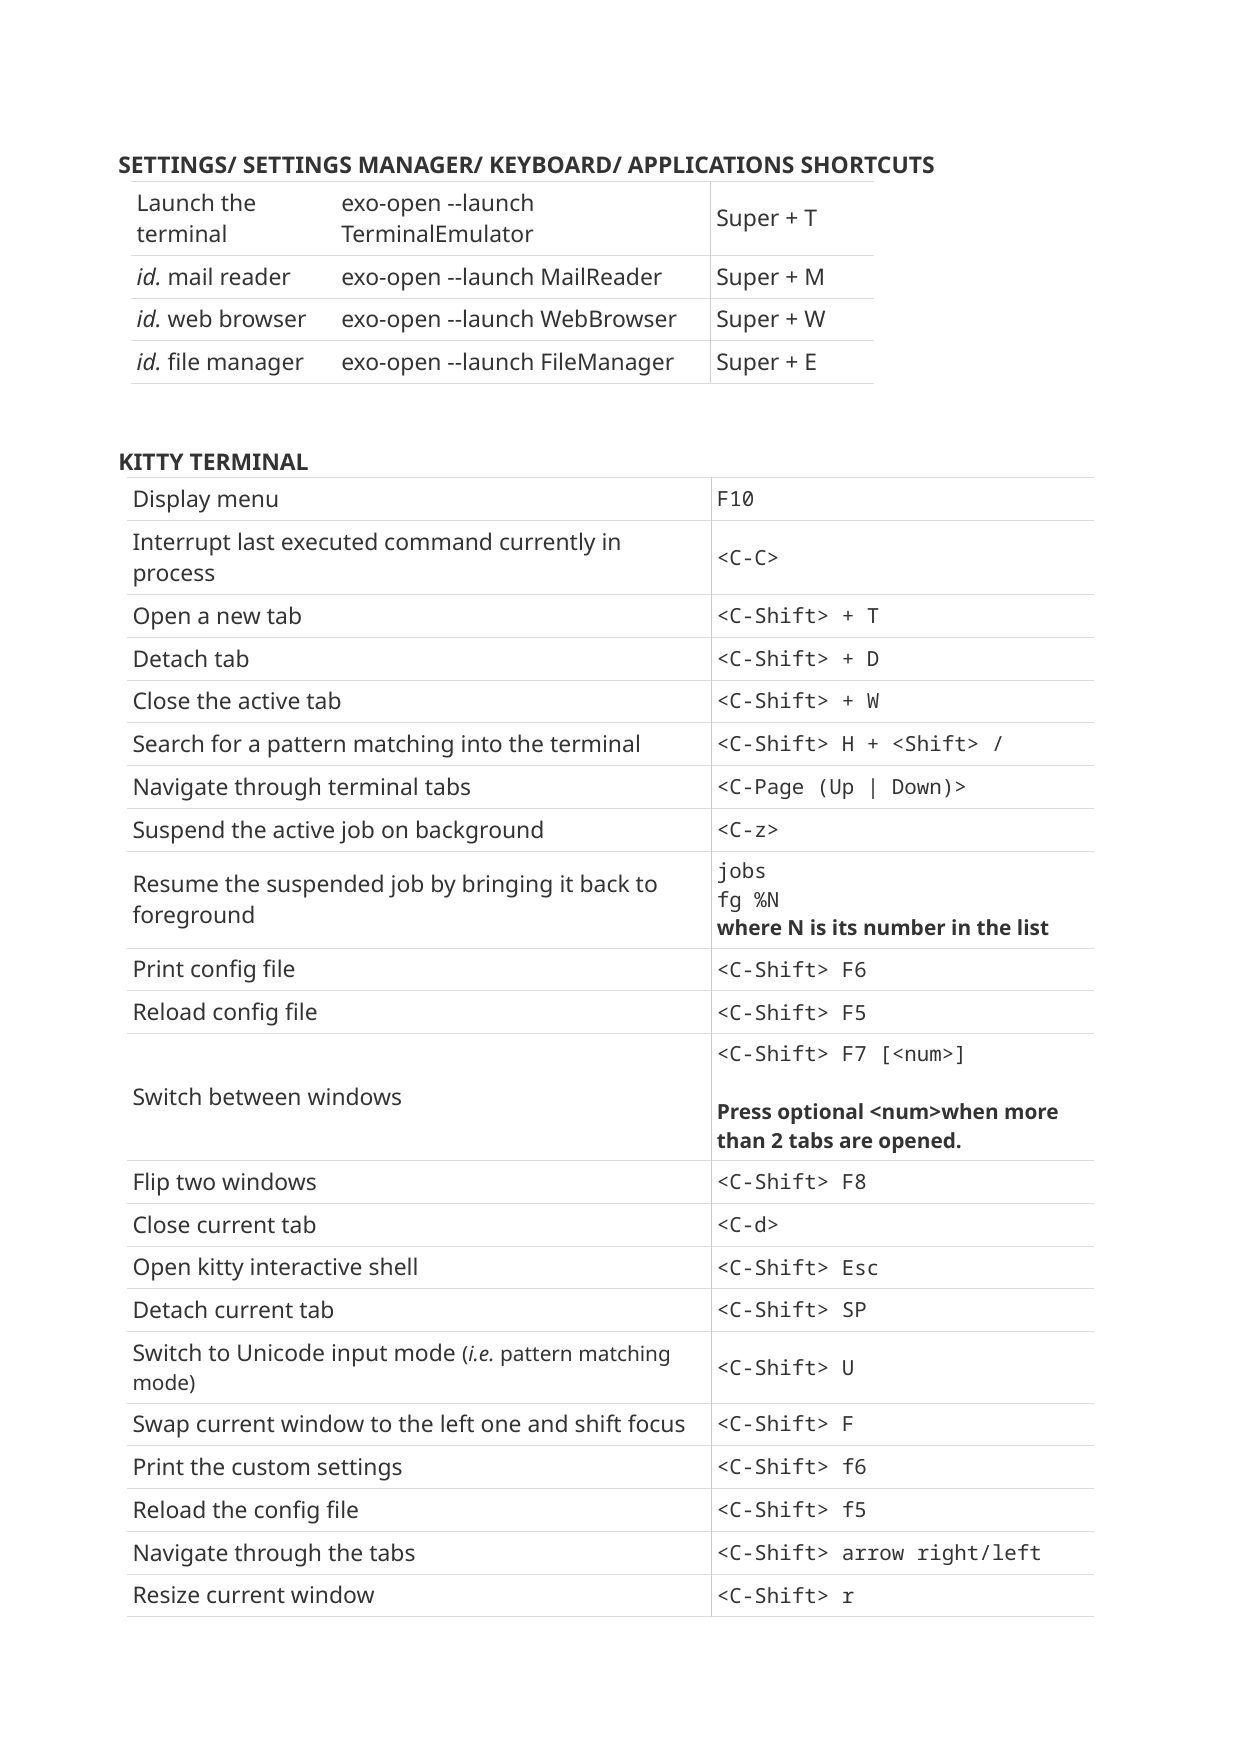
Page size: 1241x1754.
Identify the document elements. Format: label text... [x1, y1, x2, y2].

table_cell <C-Shift> H + <Shift> / [712, 723, 1093, 765]
table_cell <C-d> [712, 1204, 1093, 1246]
table_cell <C-Shift> + W [712, 681, 1093, 722]
table_cell id. mail reader [131, 256, 335, 297]
table_header F10 [712, 478, 1093, 520]
table_cell Super + W [711, 299, 874, 340]
table_header exo-open --launch TerminalEmulator [335, 182, 710, 255]
table_cell Search for a pattern matching into the terminal [127, 723, 711, 765]
table_cell id. file manager [131, 341, 335, 383]
table_header Launch the terminal [131, 182, 335, 255]
table_cell Open a new tab [127, 595, 711, 637]
table_cell Reload config file [127, 991, 711, 1033]
table_cell Swap current window to the left one and shift focus [127, 1404, 711, 1445]
table_cell <C-Shift> F6 [712, 949, 1093, 990]
table_cell Close the active tab [127, 681, 711, 722]
table_cell Detach tab [127, 638, 711, 679]
table_cell jobs fg %N where N is its number in the list [712, 852, 1093, 948]
table_cell Print the custom settings [127, 1446, 711, 1488]
table_cell Super + M [711, 256, 874, 297]
table_cell id. web browser [131, 299, 335, 340]
table_cell <C-Shift> U [712, 1332, 1093, 1402]
table_cell <C-Shift> F8 [712, 1161, 1093, 1203]
table_cell Flip two windows [127, 1161, 711, 1203]
text SETTINGS/ SETTINGS MANAGER/ KEYBOARD/ APPLICATIONS SHORTCUTS [118, 149, 1122, 181]
table_cell <C-Shift> + T [712, 595, 1093, 637]
table_cell <C-Shift> F5 [712, 991, 1093, 1033]
table_cell <C-Shift> f5 [712, 1489, 1093, 1531]
table_cell Interrupt last executed command currently in process [127, 521, 711, 594]
table_cell Resize current window [127, 1575, 711, 1616]
table_cell <C-Shift> SP [712, 1289, 1093, 1331]
table_cell <C-Shift> + D [712, 638, 1093, 679]
table_header Display menu [127, 478, 711, 520]
table_cell Switch between windows [127, 1034, 711, 1160]
table_cell <C-Shift> F [712, 1404, 1093, 1445]
table_cell Navigate through terminal tabs [127, 766, 711, 808]
table_cell Resume the suspended job by bringing it back to foreground [127, 852, 711, 948]
table_cell Navigate through the tabs [127, 1532, 711, 1574]
table_cell <C-Shift> arrow right/left [712, 1532, 1093, 1574]
table_cell Detach current tab [127, 1289, 711, 1331]
table_header Super + T [711, 182, 874, 255]
table_cell exo-open --launch FileManager [335, 341, 710, 383]
table_cell Close current tab [127, 1204, 711, 1246]
table_cell <C-Shift> f6 [712, 1446, 1093, 1488]
table_cell Switch to Unicode input mode (i.e. pattern matching mode) [127, 1332, 711, 1402]
table_cell <C-C> [712, 521, 1093, 594]
table_cell exo-open --launch MailReader [335, 256, 710, 297]
table_cell Suspend the active job on background [127, 809, 711, 851]
text KITTY TERMINAL [118, 446, 1122, 477]
table_cell Reload the config file [127, 1489, 711, 1531]
table_cell Open kitty interactive shell [127, 1247, 711, 1288]
table_cell <C-Shift> Esc [712, 1247, 1093, 1288]
table_cell exo-open --launch WebBrowser [335, 299, 710, 340]
table_cell <C-z> [712, 809, 1093, 851]
table_cell Print config file [127, 949, 711, 990]
table_cell <C-Shift> F7 [<num>] Press optional <num>when more than 2 tabs are opened. [712, 1034, 1093, 1160]
table_cell Super + E [711, 341, 874, 383]
table_cell <C-Shift> r [712, 1575, 1093, 1616]
table_cell <C-Page (Up | Down)> [712, 766, 1093, 808]
